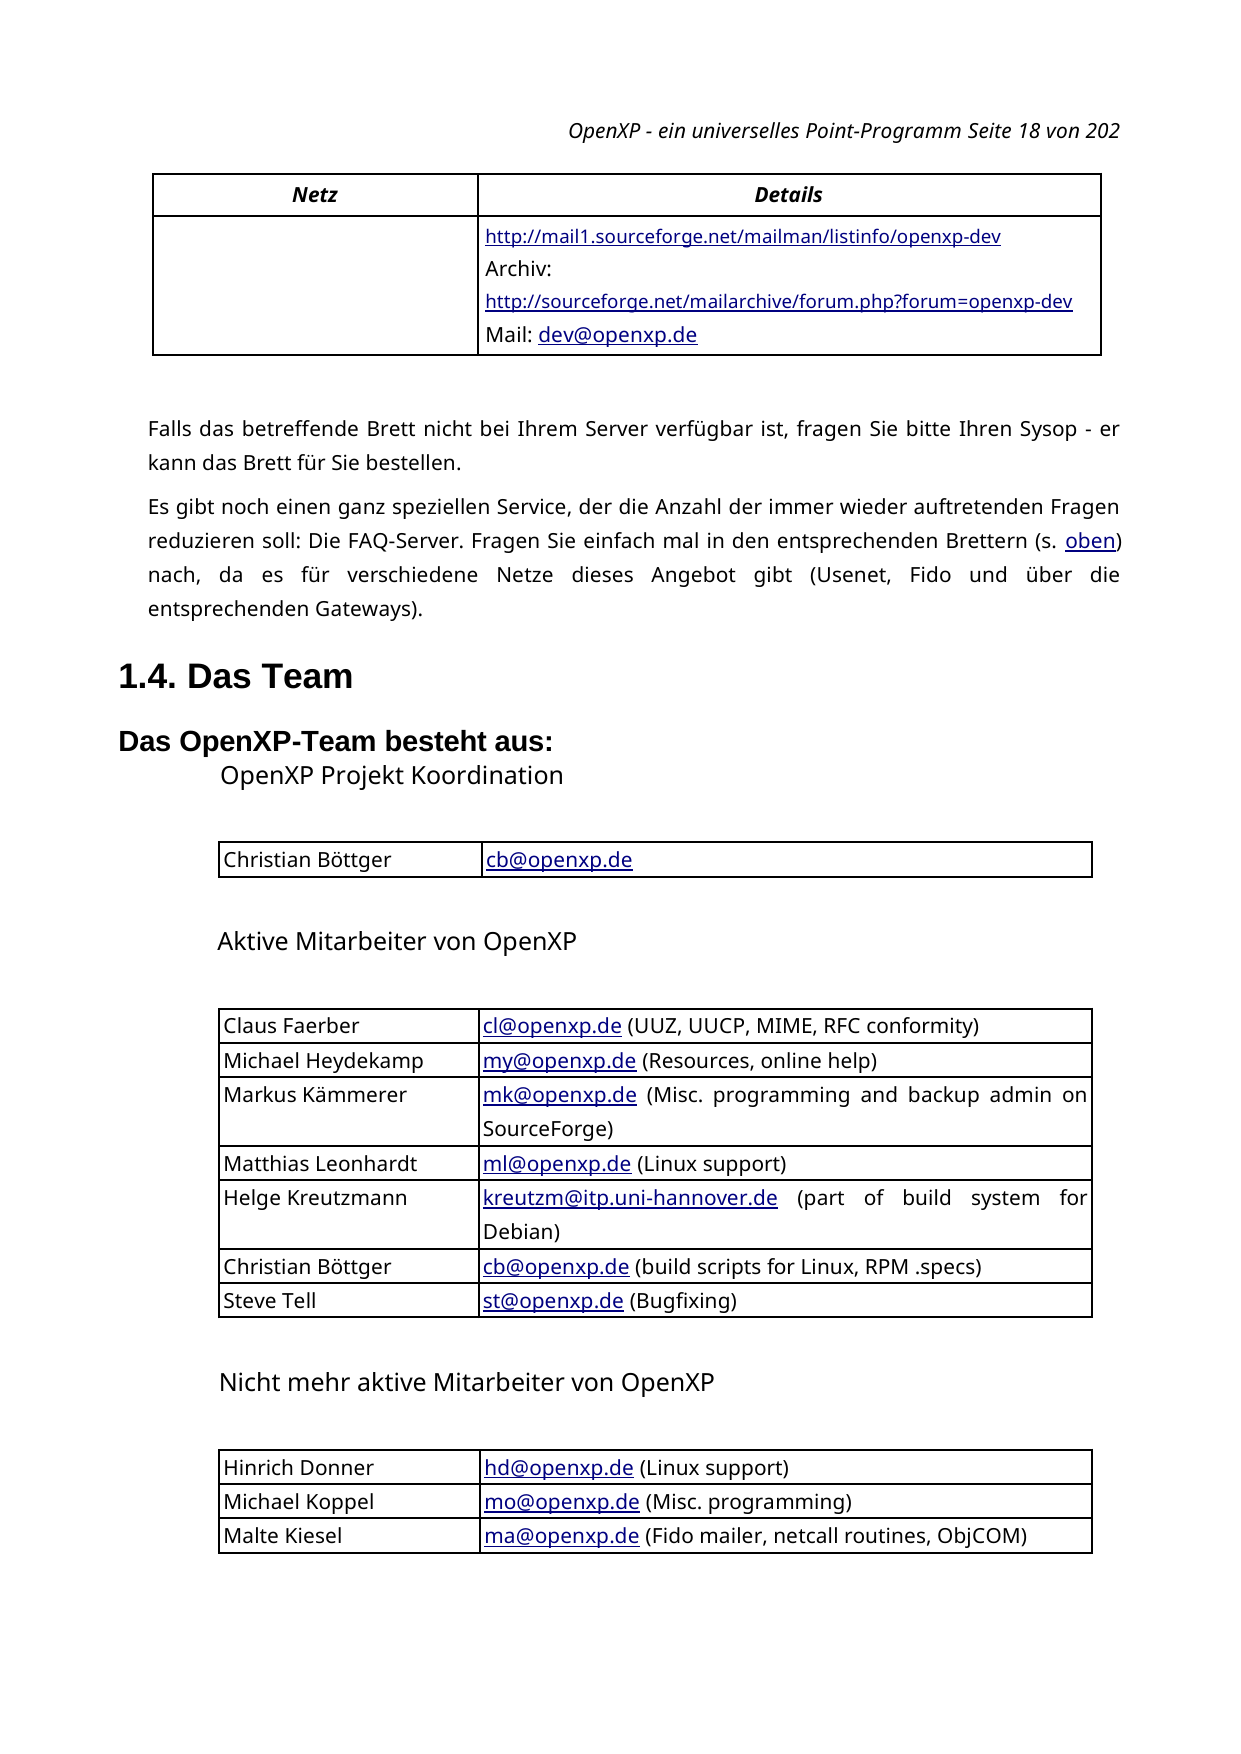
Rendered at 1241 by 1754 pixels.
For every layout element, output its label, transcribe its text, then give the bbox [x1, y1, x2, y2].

subtitle Aktive Mitarbeiter von OpenXP [217, 924, 1122, 958]
table_header Netz [154, 175, 477, 215]
table_header Hinrich Donner [220, 1451, 479, 1483]
text Es gibt noch einen ganz speziellen Service, der die Anzahl der immer wieder auftretenden Fragen reduzieren soll: Die FAQ-Server. Fragen Sie einfach mal in den entsprechenden Brettern (s. oben) nach, da es für verschiedene Netze dieses Angebot gibt (Usenet, Fido und über die entsprechenden Gateways). [148, 492, 1122, 623]
table_cell Helge Kreutzmann [220, 1181, 478, 1248]
table_cell st@openxp.de (Bugfixing) [480, 1284, 1091, 1316]
table_cell Markus Kämmerer [220, 1078, 478, 1145]
subtitle OpenXP Projekt Koordination [220, 758, 1122, 792]
table_cell mo@openxp.de (Misc. programming) [481, 1485, 1091, 1517]
table_cell Michael Koppel [220, 1485, 479, 1517]
table_header hd@openxp.de (Linux support) [481, 1451, 1091, 1483]
table_header cb@openxp.de [483, 843, 1091, 876]
table_cell Steve Tell [220, 1284, 478, 1316]
table_cell [154, 217, 477, 354]
table_cell ma@openxp.de (Fido mailer, netcall routines, ObjCOM) [481, 1519, 1091, 1552]
table_cell Malte Kiesel [220, 1519, 479, 1552]
table_cell mk@openxp.de (Misc. programming and backup admin on SourceForge) [480, 1078, 1091, 1145]
table_cell http://mail1.sourceforge.net/mailman/listinfo/openxp-dev Archiv: http://sourceforge.net/mailarchive/forum.php?forum=openxp-dev Mail: dev@openxp.de [479, 217, 1100, 354]
subtitle Das OpenXP-Team besteht aus: [118, 719, 1122, 758]
table_cell cb@openxp.de (build scripts for Linux, RPM .specs) [480, 1250, 1091, 1282]
table_cell my@openxp.de (Resources, online help) [480, 1044, 1091, 1076]
table_cell Matthias Leonhardt [220, 1147, 478, 1179]
table_cell ml@openxp.de (Linux support) [480, 1147, 1091, 1179]
table_header cl@openxp.de (UUZ, UUCP, MIME, RFC conformity) [480, 1010, 1091, 1042]
table_header Claus Faerber [220, 1010, 478, 1042]
table_header Christian Böttger [220, 843, 481, 876]
subtitle 1.4. Das Team [118, 649, 1122, 696]
table_cell Michael Heydekamp [220, 1044, 478, 1076]
subtitle Nicht mehr aktive Mitarbeiter von OpenXP [218, 1365, 1122, 1399]
table_header Details [479, 175, 1100, 215]
table_cell Christian Böttger [220, 1250, 478, 1282]
text Falls das betreffende Brett nicht bei Ihrem Server verfügbar ist, fragen Sie bitte Ihren Sysop - er kann das Brett für Sie bestellen. [148, 414, 1122, 477]
table_cell kreutzm@itp.uni-hannover.de (part of build system for Debian) [480, 1181, 1091, 1248]
